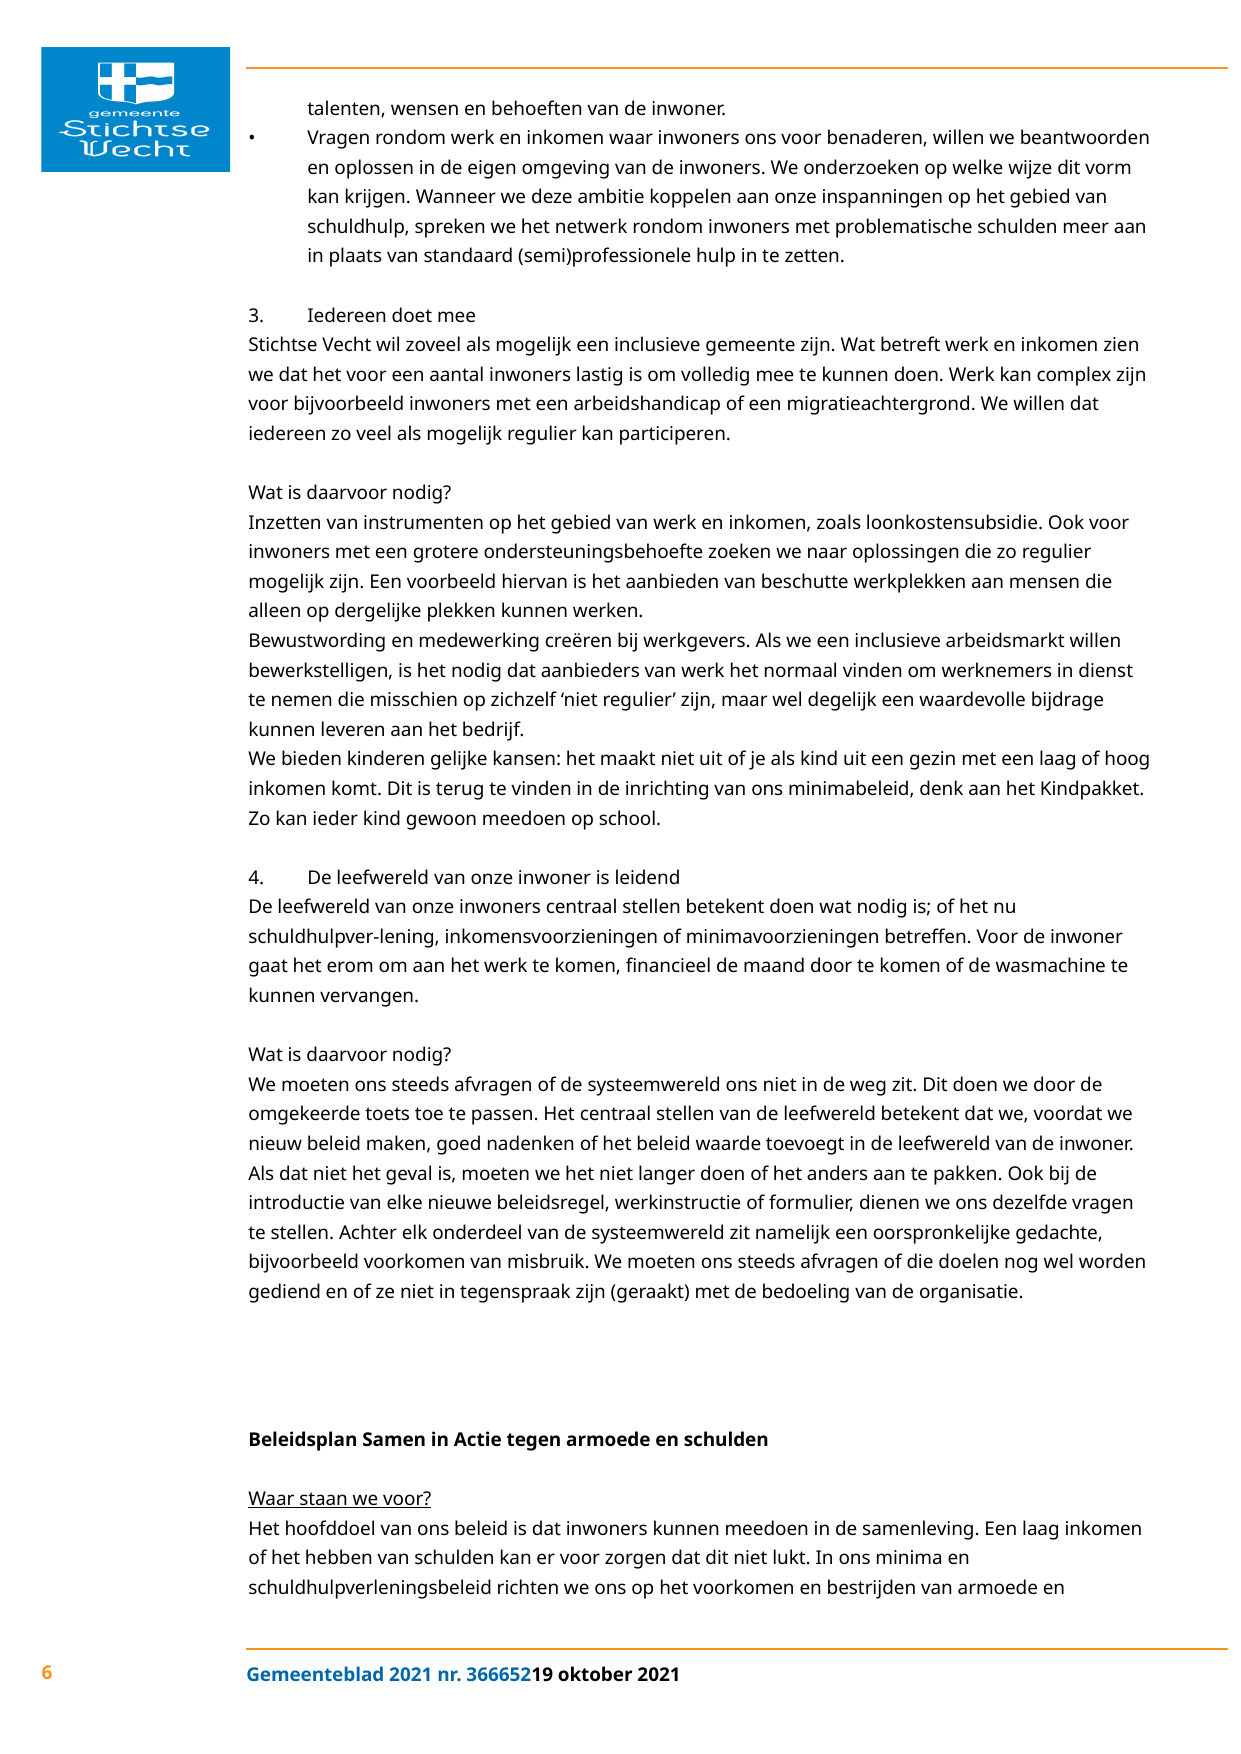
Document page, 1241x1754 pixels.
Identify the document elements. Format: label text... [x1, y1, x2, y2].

picture [137, 63, 174, 103]
text Stichtse Vecht wil zoveel als mogelijk een inclusieve gemeente zijn. Wat betreft werk en inkomen zien we dat het voor een aantal inwoners lastig is om volledig mee te kunnen doen. Werk kan complex zijn voor bijvoorbeeld inwoners met een arbeidshandicap of een migratieachtergrond. We willen dat iedereen zo veel als mogelijk regulier kan participeren. [248, 331, 1152, 446]
text Beleidsplan Samen in Actie tegen armoede en schulden [248, 1426, 1152, 1452]
list De leefwereld van onze inwoner is leidend [248, 864, 1152, 890]
text Bewustwording en medewerking creëren bij werkgevers. Als we een inclusieve arbeidsmarkt willen bewerkstelligen, is het nodig dat aanbieders van werk het normaal vinden om werknemers in dienst te nemen die misschien op zichzelf ‘niet regulier’ zijn, maar wel degelijk een waardevolle bijdrage kunnen leveren aan het bedrijf. [248, 627, 1152, 742]
list Vragen rondom werk en inkomen waar inwoners ons voor benaderen, willen we beantwoorden en oplossen in de eigen omgeving van de inwoners. We onderzoeken op welke wijze dit vorm kan krijgen. Wanneer we deze ambitie koppelen aan onze inspanningen op het gebied van schuldhulp, spreken we het netwerk rondom inwoners met problematische schulden meer aan in plaats van standaard (semi)professionele hulp in te zetten. [248, 124, 1152, 268]
list talenten, wensen en behoeften van de inwoner. [248, 95, 1152, 121]
text Waar staan we voor? [248, 1485, 1152, 1511]
text De leefwereld van onze inwoners centraal stellen betekent doen wat nodig is; of het nu schuldhulpver-lening, inkomensvoorzieningen of minimavoorzieningen betreffen. Voor de inwoner gaat het erom om aan het werk te komen, financieel de maand door te komen of de wasmachine te kunnen vervangen. [248, 893, 1152, 1008]
text Wat is daarvoor nodig? [248, 1041, 1152, 1067]
text Inzetten van instrumenten op het gebied van werk en inkomen, zoals loonkostensubsidie. Ook voor inwoners met een grotere ondersteuningsbehoefte zoeken we naar oplossingen die zo regulier mogelijk zijn. Een voorbeeld hiervan is het aanbieden van beschutte werkplekken aan mensen die alleen op dergelijke plekken kunnen werken. [248, 509, 1152, 623]
picture [99, 63, 135, 101]
text Wat is daarvoor nodig? [248, 479, 1152, 505]
text We bieden kinderen gelijke kansen: het maakt niet uit of je als kind uit een gezin met een laag of hoog inkomen komt. Dit is terug te vinden in de inrichting van ons minimabeleid, denk aan het Kindpakket. Zo kan ieder kind gewoon meedoen op school. [248, 746, 1152, 831]
text We moeten ons steeds afvragen of de systeemwereld ons niet in de weg zit. Dit doen we door de omgekeerde toets toe te passen. Het centraal stellen van de leefwereld betekent dat we, voordat we nieuw beleid maken, goed nadenken of het beleid waarde toevoegt in de leefwereld van de inwoner. Als dat niet het geval is, moeten we het niet langer doen of het anders aan te pakken. Ook bij de introductie van elke nieuwe beleidsregel, werkinstructie of formulier, dienen we ons dezelfde vragen te stellen. Achter elk onderdeel van de systeemwereld zit namelijk een oorspronkelijke gedachte, bijvoorbeeld voorkomen van misbruik. We moeten ons steeds afvragen of die doelen nog wel worden gediend en of ze niet in tegenspraak zijn (geraakt) met de bedoeling van de organisatie. [248, 1071, 1152, 1304]
text Het hoofddoel van ons beleid is dat inwoners kunnen meedoen in de samenleving. Een laag inkomen of het hebben van schulden kan er voor zorgen dat dit niet lukt. In ons minima en schuldhulpverleningsbeleid richten we ons op het voorkomen en bestrijden van armoede en [248, 1515, 1152, 1600]
list Iedereen doet mee [248, 302, 1152, 328]
